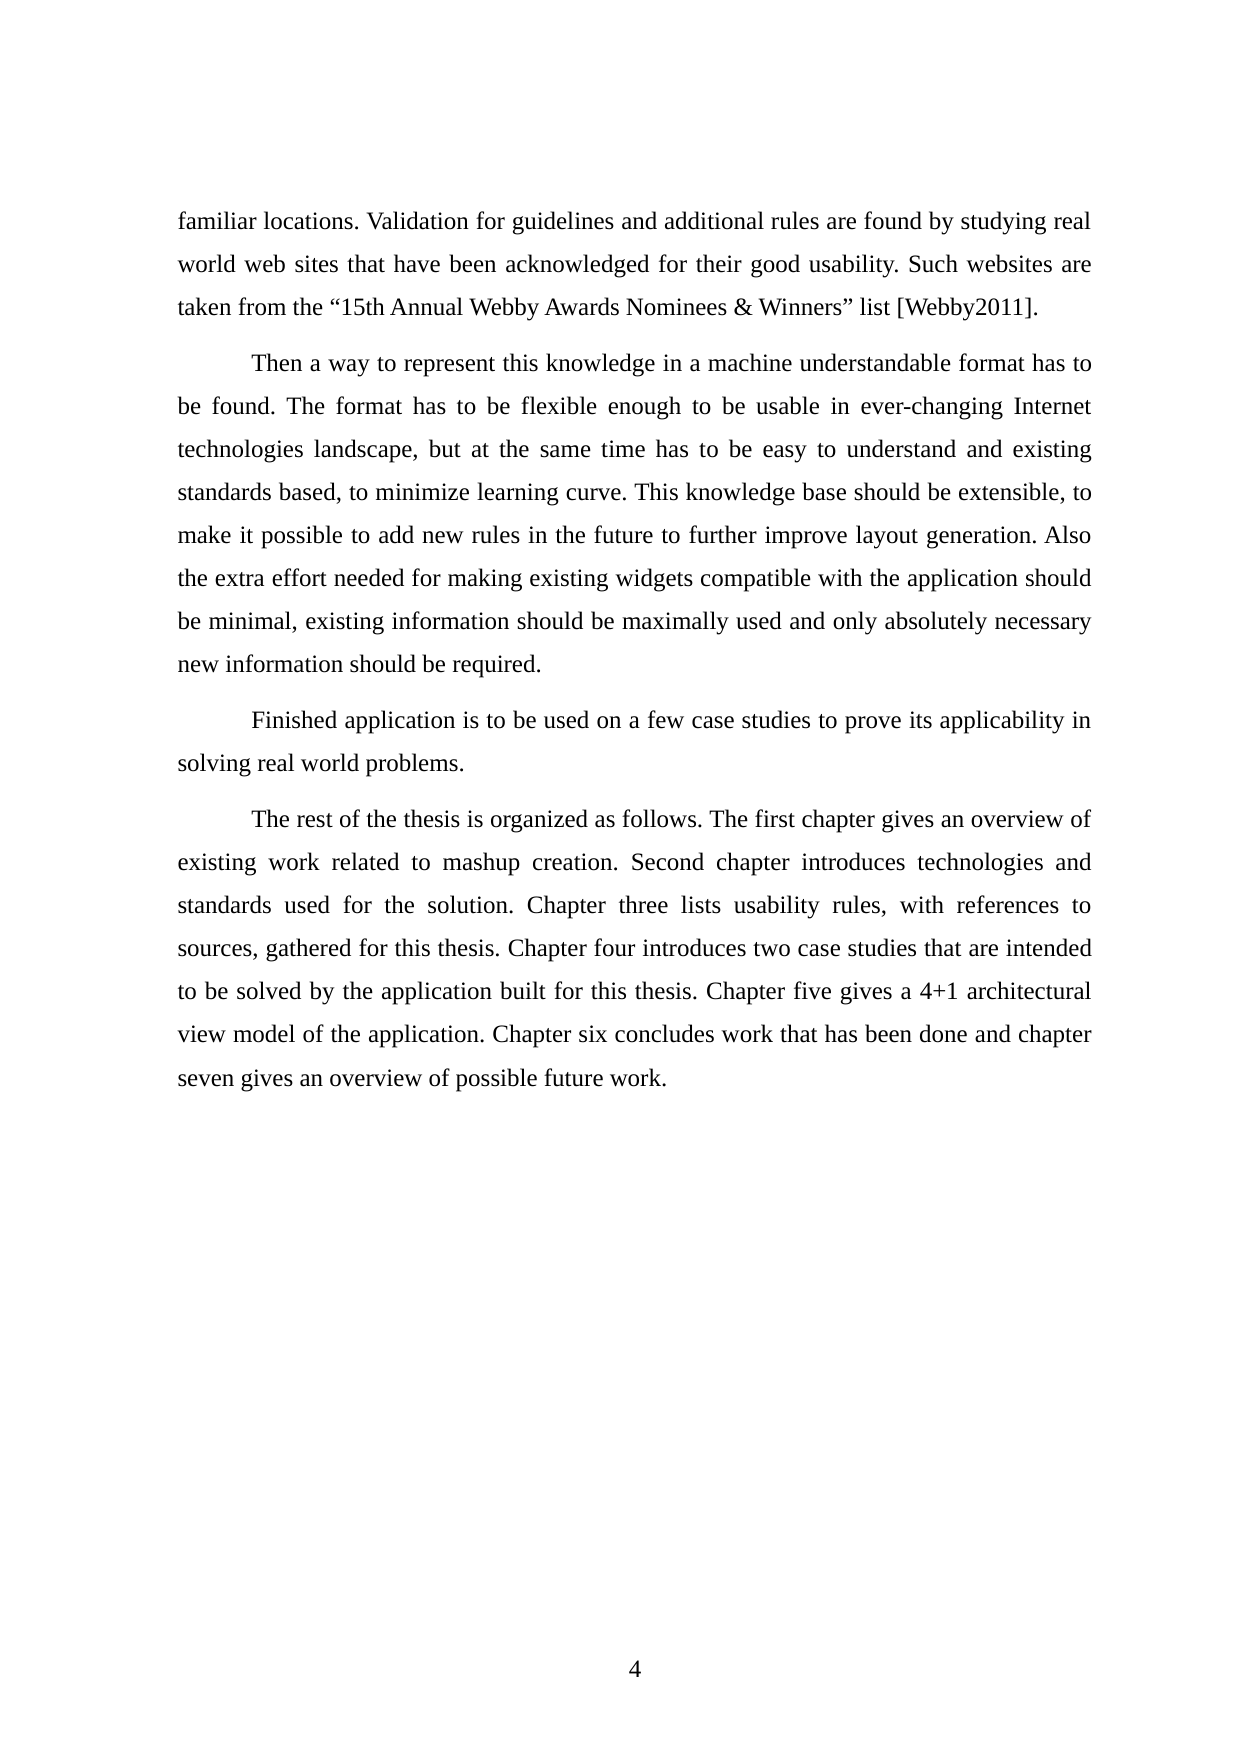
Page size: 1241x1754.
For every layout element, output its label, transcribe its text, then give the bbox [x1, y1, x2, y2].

text The rest of the thesis is organized as follows. The first chapter gives an overview of existing work related to mashup creation. Second chapter introduces technologies and standards used for the solution. Chapter three lists usability rules, with references to sources, gathered for this thesis. Chapter four introduces two case studies that are intended to be solved by the application built for this thesis. Chapter five gives a 4+1 architectural view model of the application. Chapter six concludes work that has been done and chapter seven gives an overview of possible future work. [177, 804, 1093, 1091]
text Finished application is to be used on a few case studies to prove its applicability in solving real world problems. [177, 705, 1093, 777]
text familiar locations. Validation for guidelines and additional rules are found by studying real world web sites that have been acknowledged for their good usability. Such websites are taken from the “15th Annual Webby Awards Nominees & Winners” list [Webby2011]. [177, 206, 1093, 321]
text Then a way to represent this knowledge in a machine understandable format has to be found. The format has to be flexible enough to be usable in ever-changing Internet technologies landscape, but at the same time has to be easy to understand and existing standards based, to minimize learning curve. This knowledge base should be extensible, to make it possible to add new rules in the future to further improve layout generation. Also the extra effort needed for making existing widgets compatible with the application should be minimal, existing information should be maximally used and only absolutely necessary new information should be required. [177, 348, 1093, 678]
